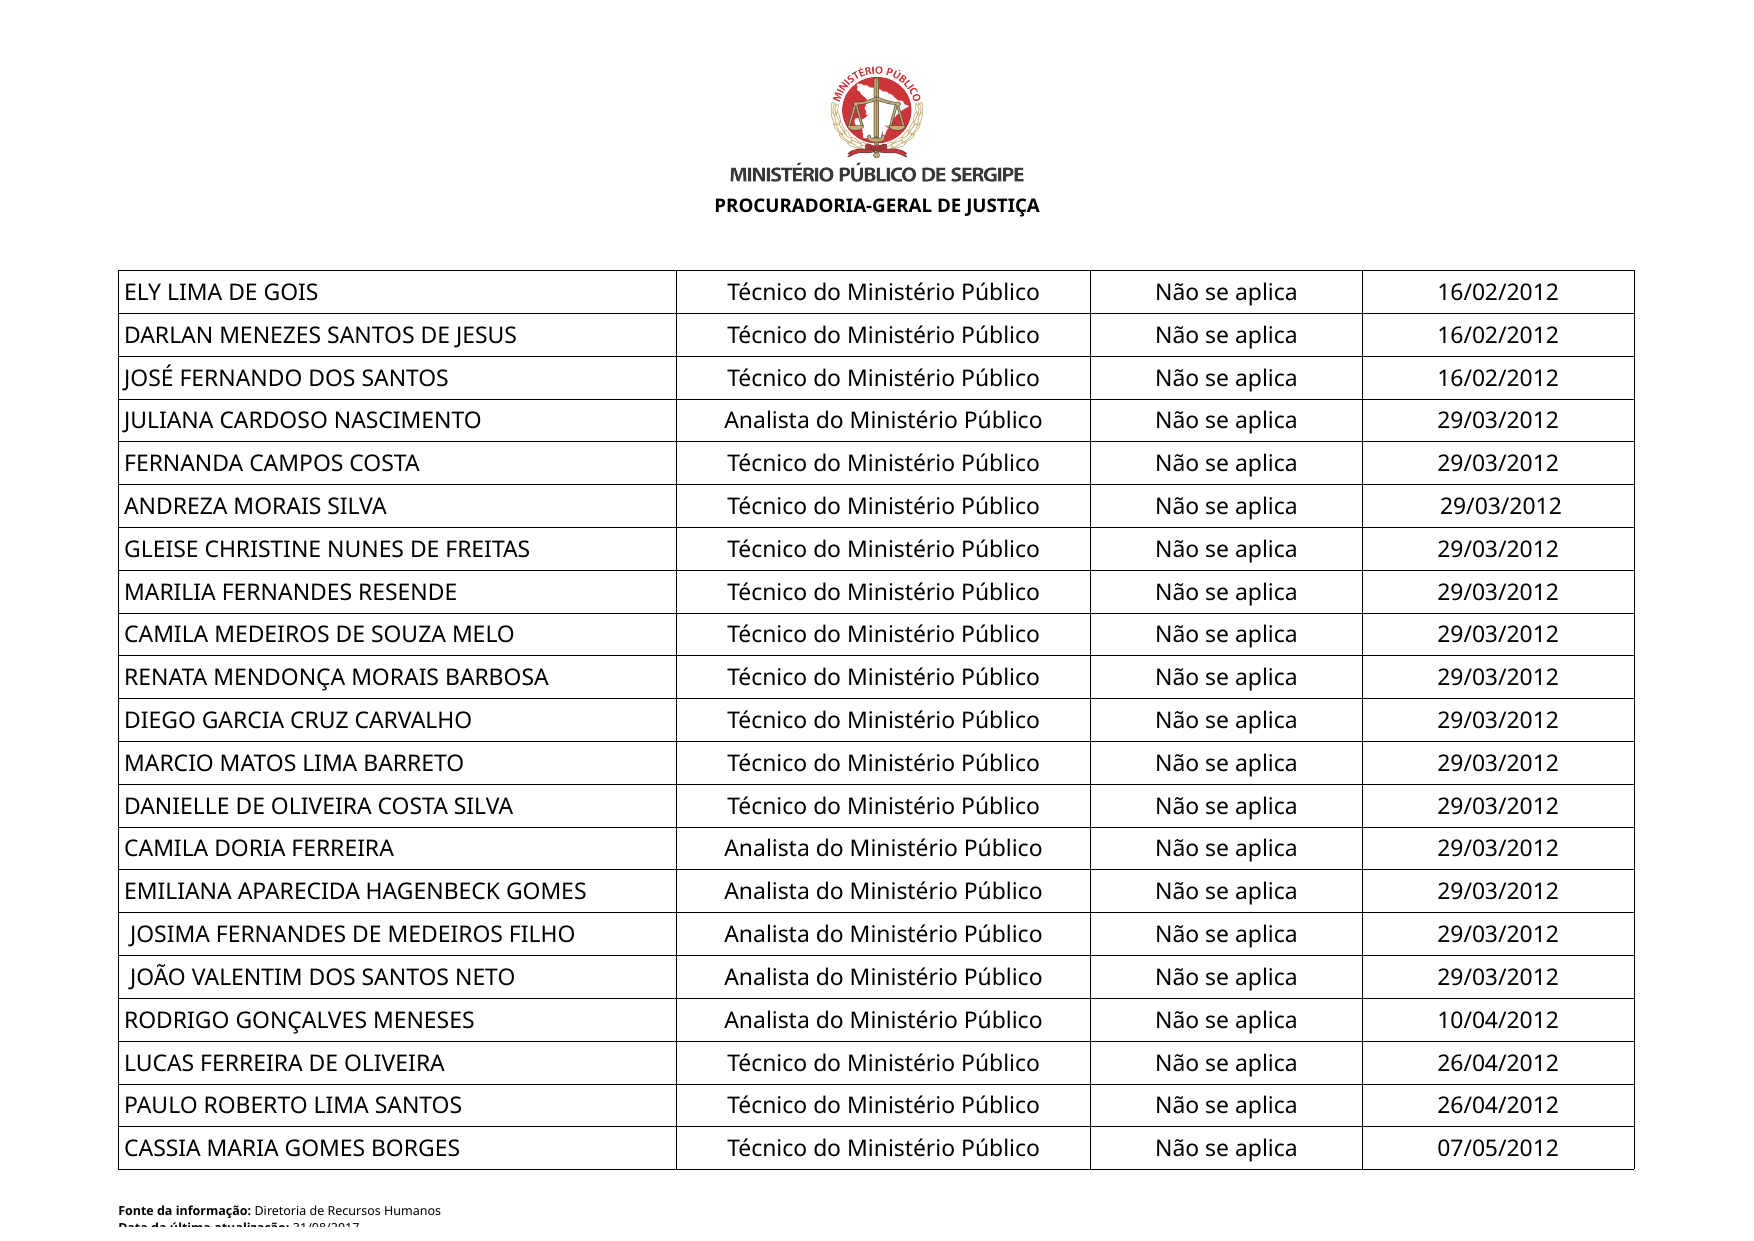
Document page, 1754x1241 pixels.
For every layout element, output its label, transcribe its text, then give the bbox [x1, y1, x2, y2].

table_cell RENATA MENDONÇA MORAIS BARBOSA [119, 656, 676, 698]
table_cell Técnico do Ministério Público [677, 442, 1090, 484]
table_cell Técnico do Ministério Público [677, 785, 1090, 827]
table_cell 29/03/2012 [1363, 571, 1634, 612]
table_cell CASSIA MARIA GOMES BORGES [119, 1127, 676, 1169]
table_cell Não se aplica [1091, 656, 1362, 698]
table_cell Não se aplica [1091, 528, 1362, 570]
table_cell 16/02/2012 [1363, 271, 1634, 313]
table_cell JOÃO VALENTIM DOS SANTOS NETO [119, 956, 676, 998]
table_cell Analista do Ministério Público [677, 913, 1090, 955]
table_cell JOSÉ FERNANDO DOS SANTOS [119, 357, 676, 398]
table_cell 26/04/2012 [1363, 1042, 1634, 1083]
table_cell 26/04/2012 [1363, 1085, 1634, 1126]
table_cell LUCAS FERREIRA DE OLIVEIRA [119, 1042, 676, 1083]
table_cell 29/03/2012 [1363, 442, 1634, 484]
table_cell 10/04/2012 [1363, 999, 1634, 1041]
table_cell Técnico do Ministério Público [677, 614, 1090, 655]
table_cell Técnico do Ministério Público [677, 742, 1090, 784]
table_cell Técnico do Ministério Público [677, 699, 1090, 741]
table_cell 29/03/2012 [1363, 699, 1634, 741]
table_cell Analista do Ministério Público [677, 999, 1090, 1041]
table_cell Técnico do Ministério Público [677, 271, 1090, 313]
table_cell MARILIA FERNANDES RESENDE [119, 571, 676, 612]
table_cell Não se aplica [1091, 1042, 1362, 1083]
table_cell Não se aplica [1091, 956, 1362, 998]
picture [730, 66, 1024, 185]
table_cell CAMILA MEDEIROS DE SOUZA MELO [119, 614, 676, 655]
table_cell Técnico do Ministério Público [677, 571, 1090, 612]
table_cell Não se aplica [1091, 1085, 1362, 1126]
table_cell Não se aplica [1091, 357, 1362, 398]
table_cell Técnico do Ministério Público [677, 314, 1090, 356]
table_cell 29/03/2012 [1363, 485, 1634, 527]
table_cell FERNANDA CAMPOS COSTA [119, 442, 676, 484]
table_cell JOSIMA FERNANDES DE MEDEIROS FILHO [119, 913, 676, 955]
table_cell 29/03/2012 [1363, 870, 1634, 912]
table_cell 29/03/2012 [1363, 785, 1634, 827]
table_cell Não se aplica [1091, 828, 1362, 869]
table_cell Não se aplica [1091, 571, 1362, 612]
table_cell 29/03/2012 [1363, 828, 1634, 869]
table_cell DARLAN MENEZES SANTOS DE JESUS [119, 314, 676, 356]
table_cell Técnico do Ministério Público [677, 357, 1090, 398]
table_cell Técnico do Ministério Público [677, 485, 1090, 527]
table_cell 29/03/2012 [1363, 528, 1634, 570]
table_cell 29/03/2012 [1363, 956, 1634, 998]
table_cell MARCIO MATOS LIMA BARRETO [119, 742, 676, 784]
table_cell Técnico do Ministério Público [677, 1085, 1090, 1126]
table_cell Analista do Ministério Público [677, 828, 1090, 869]
table_cell Analista do Ministério Público [677, 400, 1090, 441]
table_cell Não se aplica [1091, 485, 1362, 527]
table_cell 29/03/2012 [1363, 656, 1634, 698]
table_cell Não se aplica [1091, 785, 1362, 827]
table_cell 16/02/2012 [1363, 357, 1634, 398]
table_cell DIEGO GARCIA CRUZ CARVALHO [119, 699, 676, 741]
table_cell Não se aplica [1091, 614, 1362, 655]
table_cell GLEISE CHRISTINE NUNES DE FREITAS [119, 528, 676, 570]
table_cell CAMILA DORIA FERREIRA [119, 828, 676, 869]
table_cell Não se aplica [1091, 271, 1362, 313]
table_cell EMILIANA APARECIDA HAGENBECK GOMES [119, 870, 676, 912]
table_cell 29/03/2012 [1363, 400, 1634, 441]
table_cell Técnico do Ministério Público [677, 1042, 1090, 1083]
table_cell Não se aplica [1091, 999, 1362, 1041]
table_cell Analista do Ministério Público [677, 956, 1090, 998]
table_cell Não se aplica [1091, 400, 1362, 441]
table_cell PAULO ROBERTO LIMA SANTOS [119, 1085, 676, 1126]
table_cell 29/03/2012 [1363, 742, 1634, 784]
table_cell Não se aplica [1091, 314, 1362, 356]
table_cell ELY LIMA DE GOIS [119, 271, 676, 313]
table_cell Não se aplica [1091, 870, 1362, 912]
table_cell Analista do Ministério Público [677, 870, 1090, 912]
table_cell Não se aplica [1091, 913, 1362, 955]
table_cell 16/02/2012 [1363, 314, 1634, 356]
table_cell Técnico do Ministério Público [677, 1127, 1090, 1169]
table_cell Não se aplica [1091, 742, 1362, 784]
table_cell 07/05/2012 [1363, 1127, 1634, 1169]
table_cell 29/03/2012 [1363, 913, 1634, 955]
table_cell Técnico do Ministério Público [677, 656, 1090, 698]
table_cell DANIELLE DE OLIVEIRA COSTA SILVA [119, 785, 676, 827]
table_cell Não se aplica [1091, 699, 1362, 741]
table_cell Não se aplica [1091, 1127, 1362, 1169]
table_cell RODRIGO GONÇALVES MENESES [119, 999, 676, 1041]
table_cell JULIANA CARDOSO NASCIMENTO [119, 400, 676, 441]
table_cell Técnico do Ministério Público [677, 528, 1090, 570]
table_cell ANDREZA MORAIS SILVA [119, 485, 676, 527]
table_cell Não se aplica [1091, 442, 1362, 484]
table_cell 29/03/2012 [1363, 614, 1634, 655]
